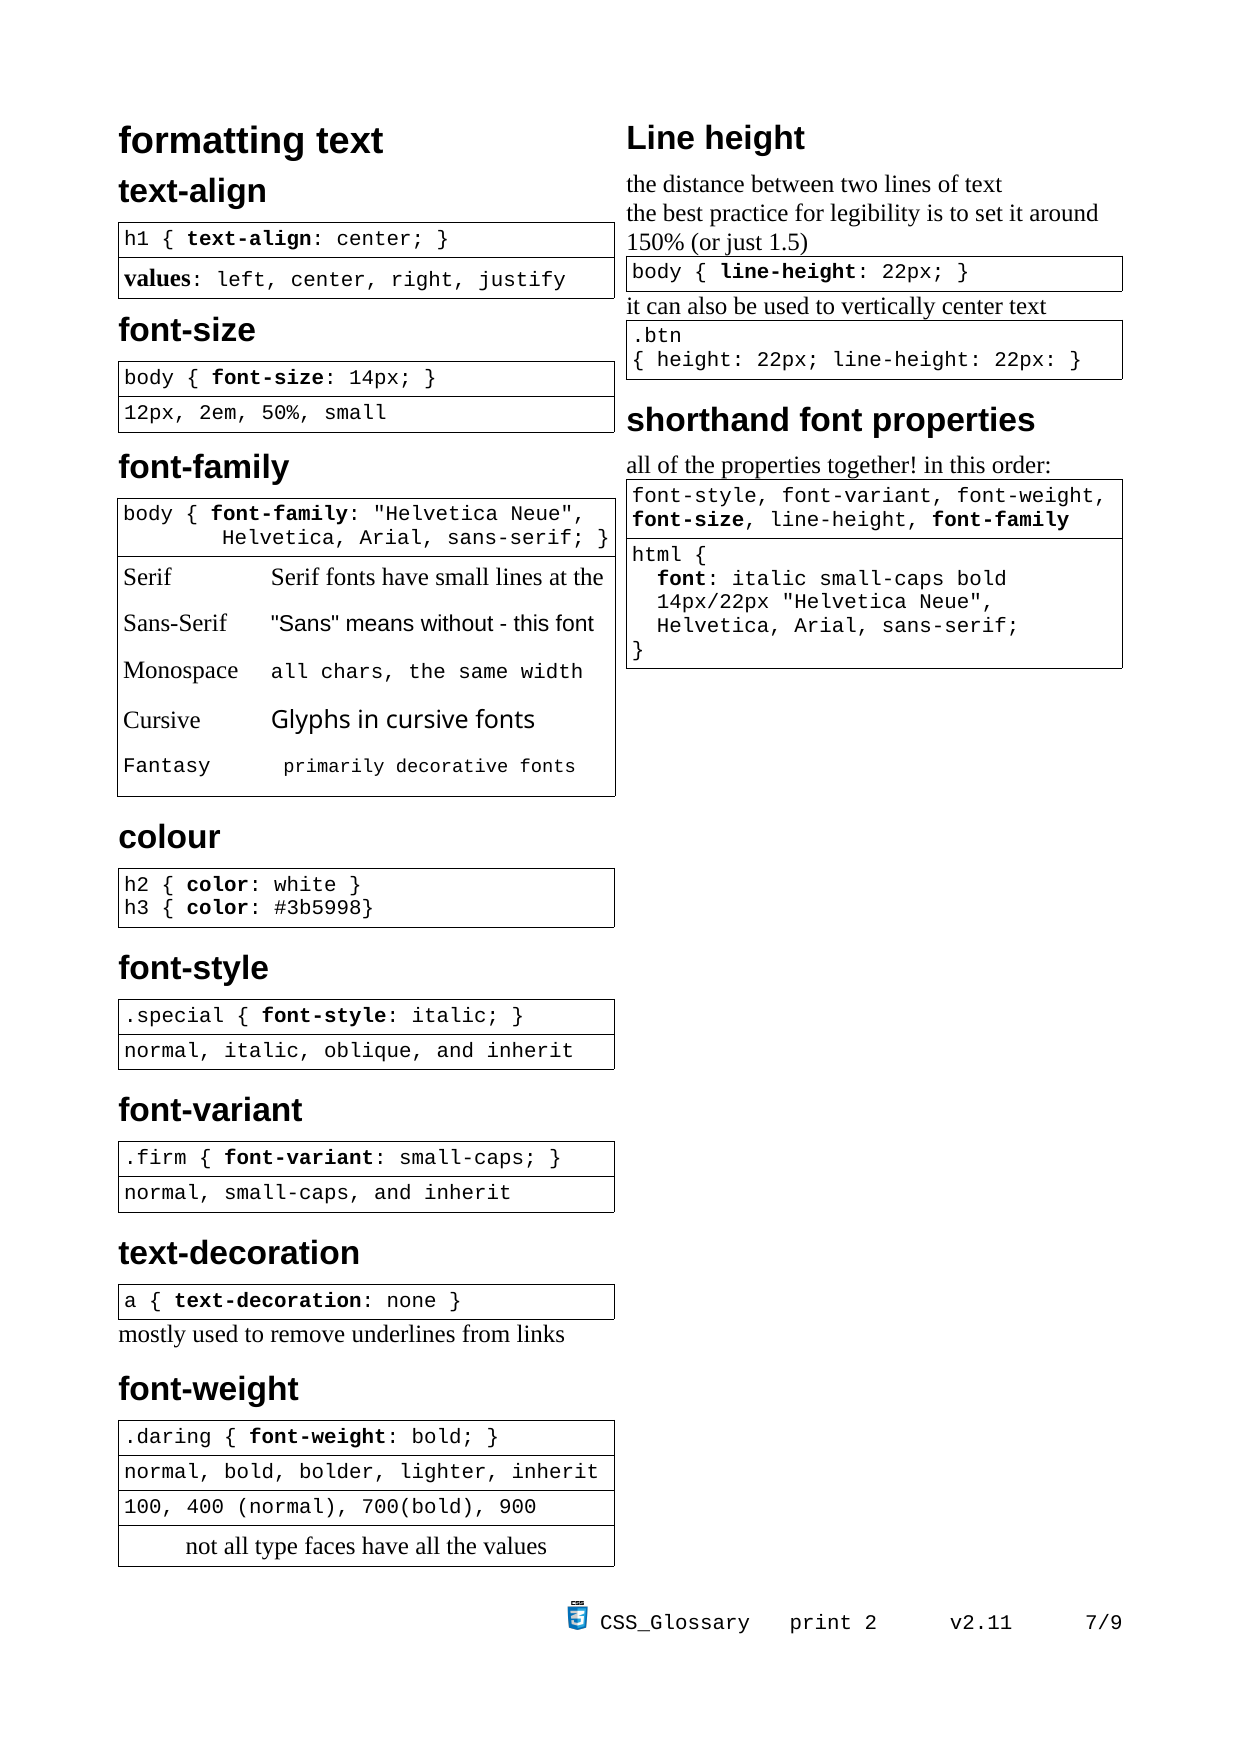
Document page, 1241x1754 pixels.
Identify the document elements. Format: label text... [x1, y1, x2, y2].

subtitle text-align [118, 171, 614, 209]
subtitle font-weight [118, 1369, 614, 1407]
table_cell 12px, 2em, 50%, small [119, 397, 614, 432]
table_header .btn { height: 22px; line-height: 22px: } [627, 321, 1122, 378]
picture [567, 1601, 588, 1630]
table_cell normal, bold, bolder, lighter, inherit [119, 1456, 614, 1490]
table_cell normal, small-caps, and inherit [119, 1177, 614, 1212]
text the best practice for legibility is to set it around 150% (or just 1.5) [626, 198, 1122, 256]
subtitle colour [118, 817, 614, 855]
table_header body { font-size: 14px; } [119, 362, 614, 396]
table_header .firm { font-variant: small-caps; } [119, 1142, 614, 1176]
subtitle font-family [118, 446, 614, 485]
text the distance between two lines of text [626, 169, 1122, 198]
table_cell normal, italic, oblique, and inherit [119, 1035, 614, 1069]
table_header body { font-family: "Helvetica Neue", Helvetica, Arial, sans-serif; } [118, 499, 615, 556]
table_header body { line-height: 22px; } [627, 257, 1122, 291]
text mostly used to remove underlines from links [118, 1320, 614, 1348]
table_header h1 { text-align: center; } [119, 223, 614, 257]
text it can also be used to vertically center text [626, 292, 1122, 319]
subtitle shorthand font properties [626, 399, 1122, 438]
subtitle text-decoration [118, 1233, 614, 1271]
table_header .daring { font-weight: bold; } [119, 1421, 614, 1455]
table_header .special { font-style: italic; } [119, 1000, 614, 1034]
table_cell Serif Serif fonts have small lines at the Sans-Serif "Sans" means without - this font Monospace all chars, the same width Cursive Glyphs in cursive fonts Fantasy primarily decorative fonts [118, 557, 615, 796]
text all of the properties together! in this order: [626, 451, 1122, 479]
table_cell 100, 400 (normal), 700(bold), 900 [119, 1491, 614, 1525]
subtitle font-style [118, 948, 614, 986]
subtitle font-variant [118, 1090, 614, 1129]
subtitle Line height [626, 118, 1122, 157]
table_header a { text-decoration: none } [119, 1285, 614, 1319]
table_cell html { font: italic small-caps bold 14px/22px "Helvetica Neue", Helvetica, Arial, sans-serif; } [627, 539, 1122, 668]
table_cell not all type faces have all the values [119, 1526, 614, 1566]
table_header font-style, font-variant, font-weight, font-size, line-height, font-family [627, 480, 1122, 538]
table_header h2 { color: white } h3 { color: #3b5998} [119, 869, 614, 927]
subtitle formatting text [118, 118, 614, 162]
table_cell values: left, center, right, justify [119, 258, 614, 298]
subtitle font-size [118, 310, 614, 349]
